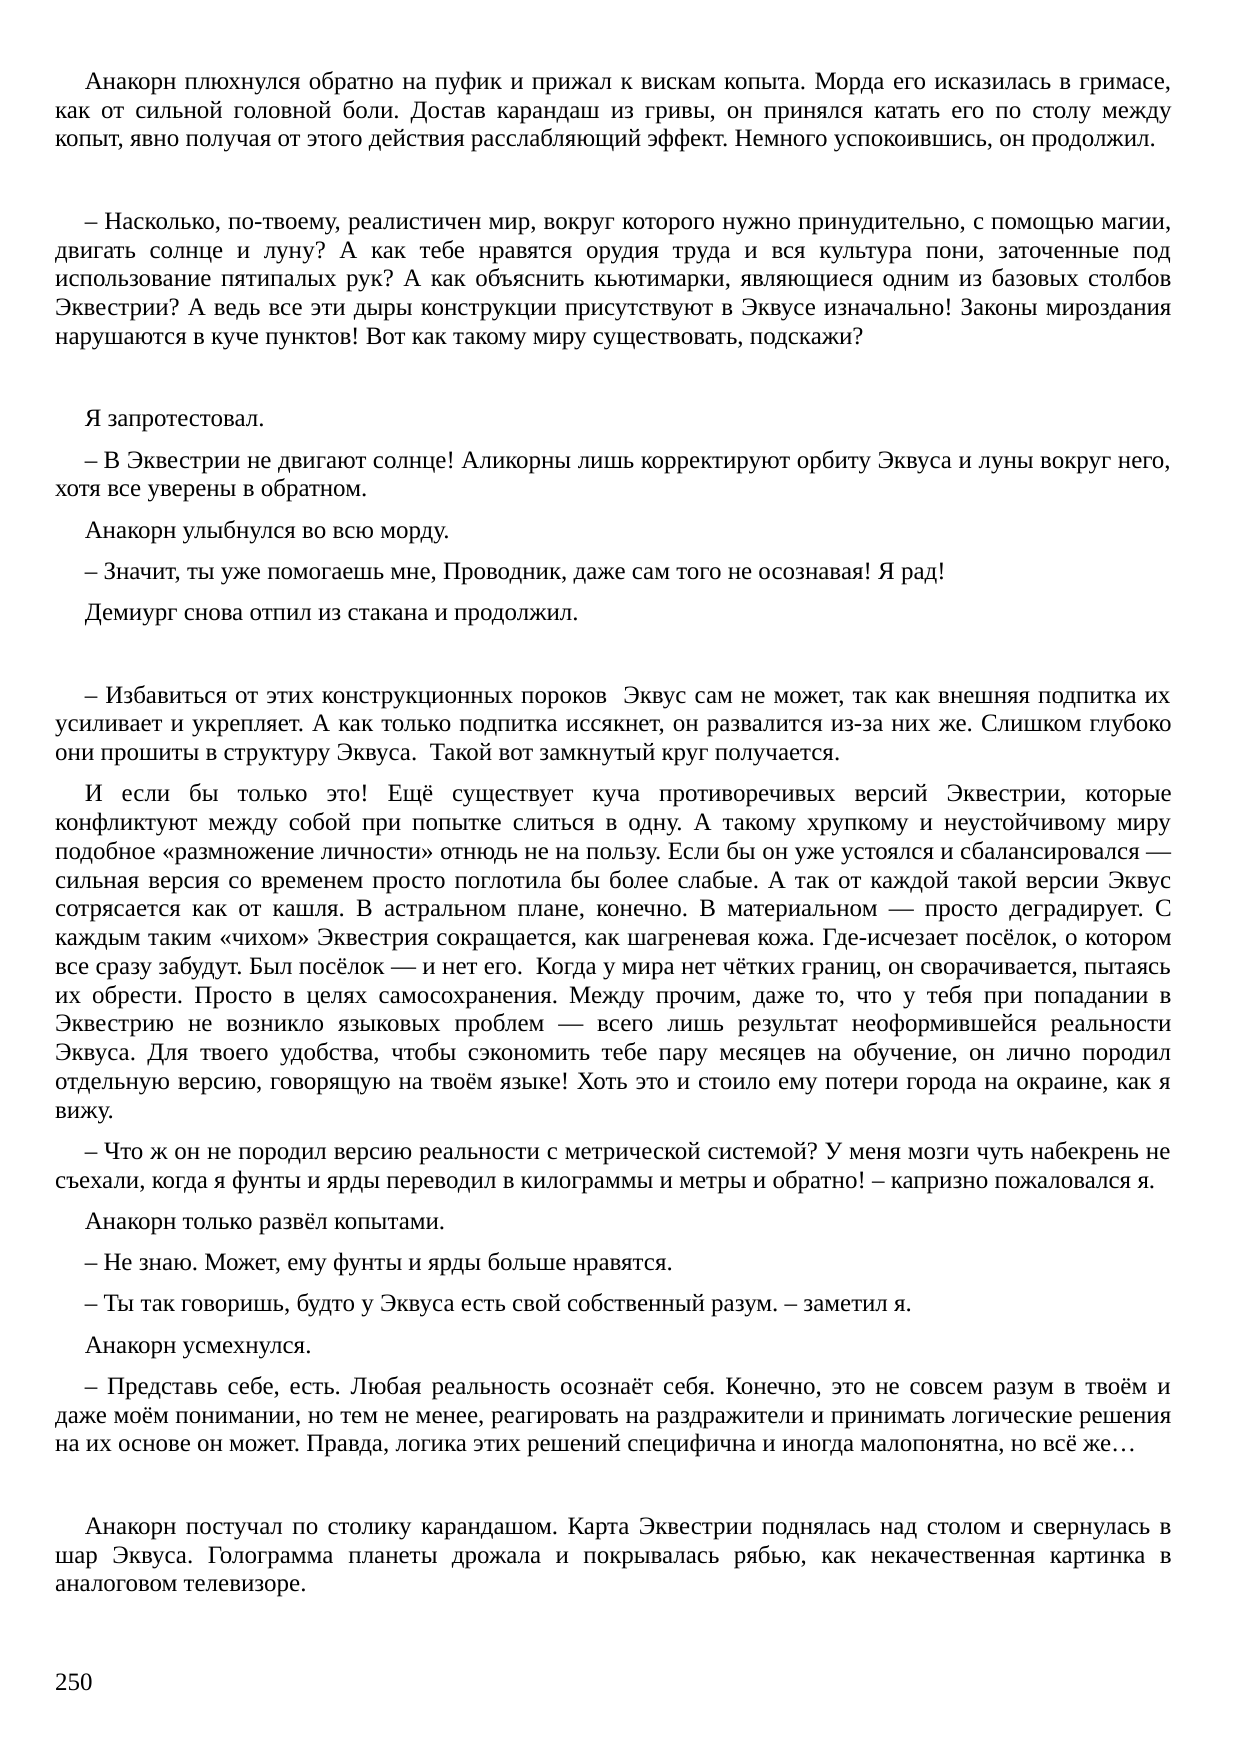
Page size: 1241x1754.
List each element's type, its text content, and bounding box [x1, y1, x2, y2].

text Я запротестовал. [55, 403, 1173, 432]
text – Ты так говоришь, будто у Эквуса есть свой собственный разум. – заметил я. [55, 1288, 1173, 1317]
text Анакорн усмехнулся. [55, 1330, 1173, 1358]
text – Насколько, по-твоему, реалистичен мир, вокруг которого нужно принудительно, с помощью магии, двигать солнце и луну? А как тебе нравятся орудия труда и вся культура пони, заточенные под использование пятипалых рук? А как объяснить кьютимарки, являющиеся одним из базовых столбов Эквестрии? А ведь все эти дыры конструкции присутствуют в Эквусе изначально! Законы мироздания нарушаются в куче пунктов! Вот как такому миру существовать, подскажи? [55, 206, 1173, 350]
text Анакорн плюхнулся обратно на пуфик и прижал к вискам копыта. Морда его исказилась в гримасе, как от сильной головной боли. Достав карандаш из гривы, он принялся катать его по столу между копыт, явно получая от этого действия расслабляющий эффект. Немного успокоившись, он продолжил. [55, 66, 1173, 152]
text Анакорн улыбнулся во всю морду. [55, 515, 1173, 543]
text Демиург снова отпил из стакана и продолжил. [55, 597, 1173, 626]
text Анакорн постучал по столику карандашом. Карта Эквестрии поднялась над столом и свернулась в шар Эквуса. Голограмма планеты дрожала и покрывалась рябью, как некачественная картинка в аналоговом телевизоре. [55, 1511, 1173, 1597]
text – Представь себе, есть. Любая реальность осознаёт себя. Конечно, это не совсем разум в твоём и даже моём понимании, но тем не менее, реагировать на раздражители и принимать логические решения на их основе он может. Правда, логика этих решений специфична и иногда малопонятна, но всё же… [55, 1371, 1173, 1457]
text – Избавиться от этих конструкционных пороков Эквус сам не может, так как внешняя подпитка их усиливает и укрепляет. А как только подпитка иссякнет, он развалится из-за них же. Слишком глубоко они прошиты в структуру Эквуса. Такой вот замкнутый круг получается. [55, 680, 1173, 766]
text – Значит, ты уже помогаешь мне, Проводник, даже сам того не осознавая! Я рад! [55, 556, 1173, 585]
text И если бы только это! Ещё существует куча противоречивых версий Эквестрии, которые конфликтуют между собой при попытке слиться в одну. А такому хрупкому и неустойчивому миру подобное «размножение личности» отнюдь не на пользу. Если бы он уже устоялся и сбалансировался — сильная версия со временем просто поглотила бы более слабые. А так от каждой такой версии Эквус сотрясается как от кашля. В астральном плане, конечно. В материальном — просто деградирует. С каждым таким «чихом» Эквестрия сокращается, как шагреневая кожа. Где-исчезает посёлок, о котором все сразу забудут. Был посёлок — и нет его. Когда у мира нет чётких границ, он сворачивается, пытаясь их обрести. Просто в целях самосохранения. Между прочим, даже то, что у тебя при попадании в Эквестрию не возникло языковых проблем — всего лишь результат неоформившейся реальности Эквуса. Для твоего удобства, чтобы сэкономить тебе пару месяцев на обучение, он лично породил отдельную версию, говорящую на твоём языке! Хоть это и стоило ему потери города на окраине, как я вижу. [55, 778, 1173, 1123]
text – В Эквестрии не двигают солнце! Аликорны лишь корректируют орбиту Эквуса и луны вокруг него, хотя все уверены в обратном. [55, 445, 1173, 502]
text – Что ж он не породил версию реальности с метрической системой? У меня мозги чуть набекрень не съехали, когда я фунты и ярды переводил в килограммы и метры и обратно! – капризно пожаловался я. [55, 1136, 1173, 1193]
text – Не знаю. Может, ему фунты и ярды больше нравятся. [55, 1247, 1173, 1276]
text Анакорн только развёл копытами. [55, 1206, 1173, 1235]
